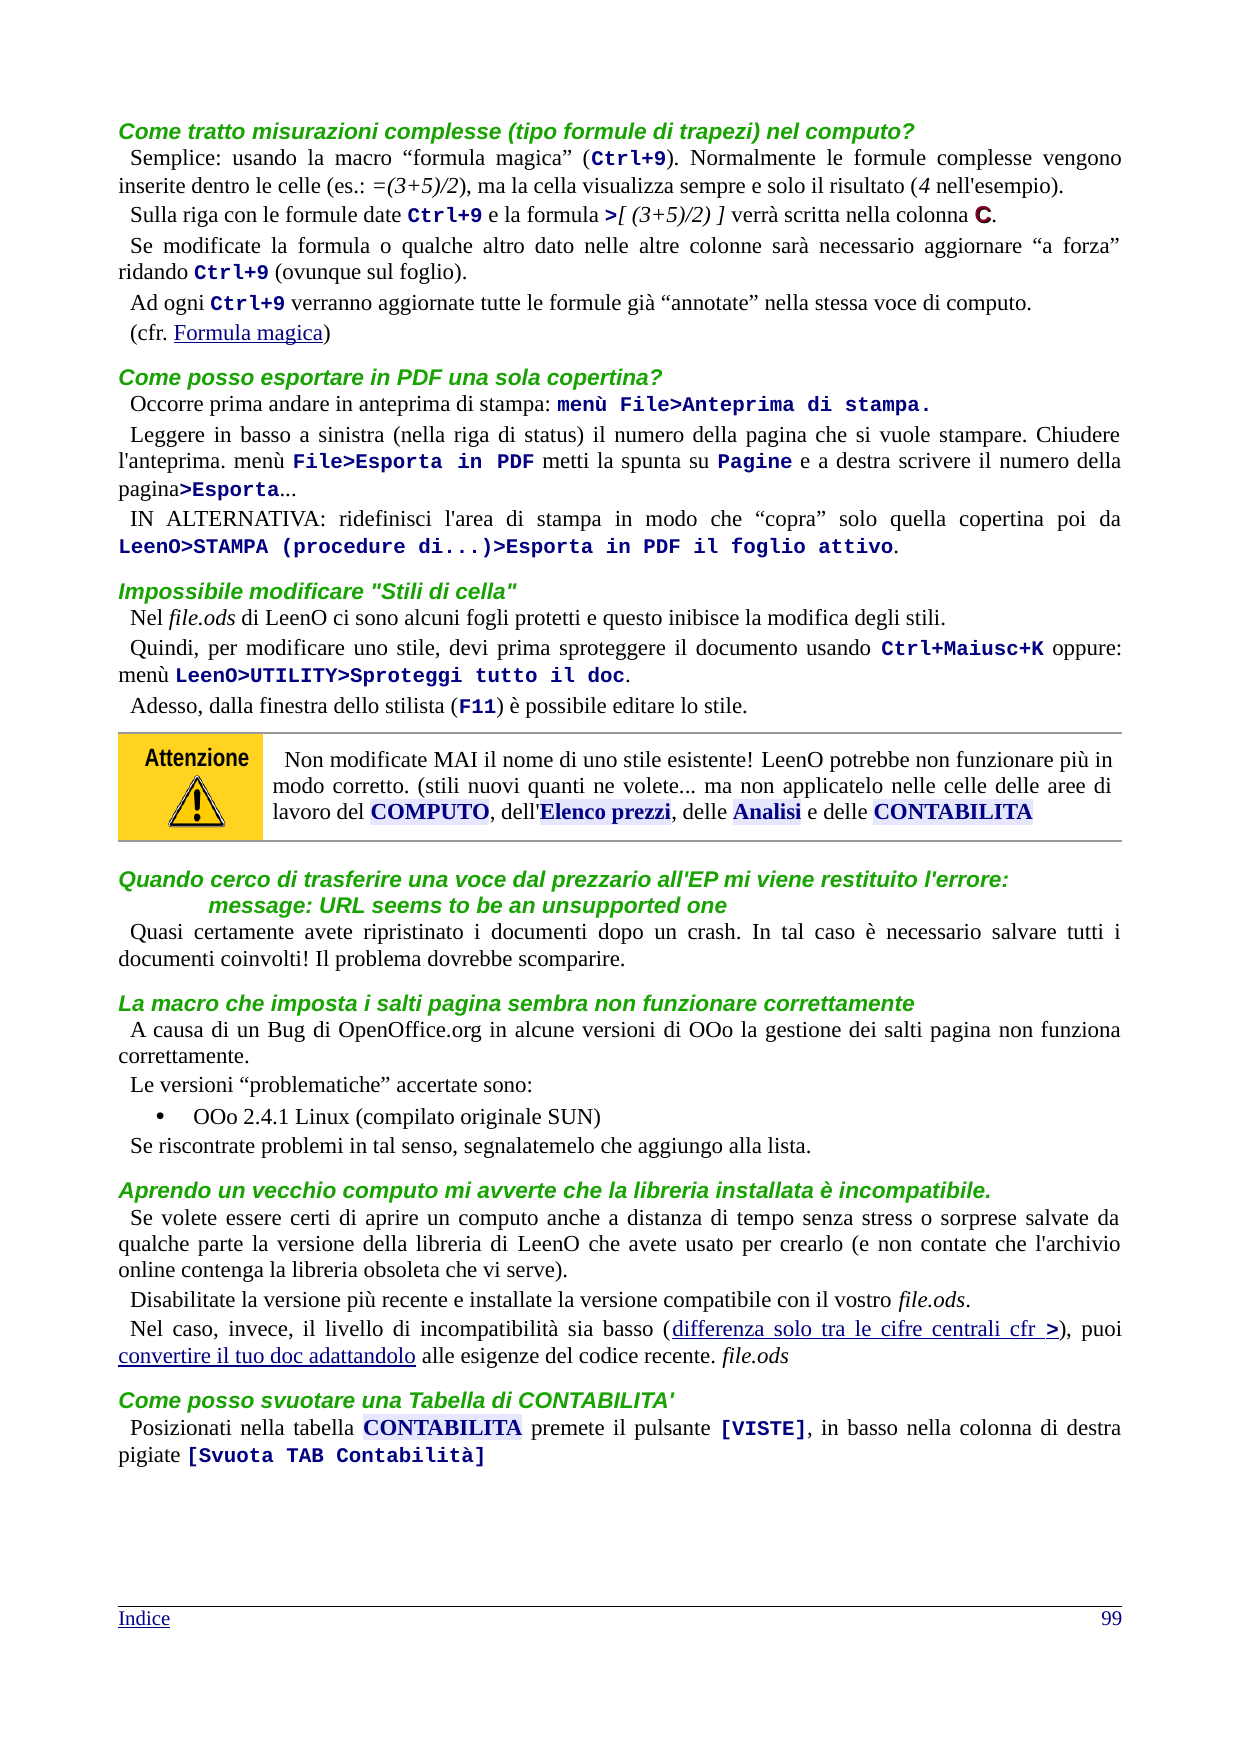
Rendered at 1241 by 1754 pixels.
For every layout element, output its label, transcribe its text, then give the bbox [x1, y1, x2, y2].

subtitle Come posso esportare in PDF una sola copertina? [118, 364, 1122, 390]
table_header Non modificate MAI il nome di uno stile esistente! LeenO potrebbe non funzionare più in modo corretto. (stili nuovi quanti ne volete... ma non applicatelo nelle celle delle aree di lavoro del COMPUTO, dell'Elenco prezzi, delle Analisi e delle CONTABILITA [264, 734, 1122, 840]
subtitle Impossibile modificare "Stili di cella" [118, 578, 1122, 604]
table_header Attenzione [118, 734, 263, 840]
text Nel file.ods di LeenO ci sono alcuni fogli protetti e questo inibisce la modifica degli stili. [118, 604, 1122, 631]
text Occorre prima andare in anteprima di stampa: menù File>Anteprima di stampa. [118, 390, 1122, 418]
subtitle Quando cerco di trasferire una voce dal prezzario all'EP mi viene restituito l'errore: message: URL seems to be an unsupported one [118, 866, 1122, 918]
text Sulla riga con le formule date Ctrl+9 e la formula >[ (3+5)/2) ] verrà scritta nella colonna C. [118, 201, 1122, 229]
text Se volete essere certi di aprire un computo anche a distanza di tempo senza stress o sorprese salvate da qualche parte la versione della libreria di LeenO che avete usato per crearlo (e non contate che l'archivio online contenga la libreria obsoleta che vi serve). [118, 1204, 1122, 1283]
subtitle Come tratto misurazioni complesse (tipo formule di trapezi) nel computo? [118, 118, 1122, 144]
text Disabilitate la versione più recente e installate la versione compatibile con il vostro file.ods. [118, 1286, 1122, 1312]
text Semplice: usando la macro “formula magica” (Ctrl+9). Normalmente le formule complesse vengono inserite dentro le celle (es.: =(3+5)/2), ma la cella visualizza sempre e solo il risultato (4 nell'esempio). [118, 144, 1122, 198]
subtitle Aprendo un vecchio computo mi avverte che la libreria installata è incompatibile. [118, 1178, 1122, 1204]
picture [164, 771, 229, 831]
text Ad ogni Ctrl+9 verranno aggiornate tutte le formule già “annotate” nella stessa voce di computo. [118, 289, 1122, 316]
text Adesso, dalla finestra dello stilista (F11) è possibile editare lo stile. [118, 692, 1122, 719]
list OOo 2.4.1 Linux (compilato originale SUN) [156, 1101, 1122, 1129]
text A causa di un Bug di OpenOffice.org in alcune versioni di OOo la gestione dei salti pagina non funziona correttamente. [118, 1016, 1122, 1069]
text IN ALTERNATIVA: ridefinisci l'area di stampa in modo che “copra” solo quella copertina poi da LeenO>STAMPA (procedure di...)>Esporta in PDF il foglio attivo. [118, 505, 1122, 559]
text Leggere in basso a sinistra (nella riga di status) il numero della pagina che si vuole stampare. Chiudere l'anteprima. menù File>Esporta in PDF metti la spunta su Pagine e a destra scrivere il numero della pagina>Esporta... [118, 421, 1122, 502]
text Quasi certamente avete ripristinato i documenti dopo un crash. In tal caso è necessario salvare tutti i documenti coinvolti! Il problema dovrebbe scomparire. [118, 918, 1122, 971]
text Se riscontrate problemi in tal senso, segnalatemelo che aggiungo alla lista. [118, 1132, 1122, 1159]
text Quindi, per modificare uno stile, devi prima sproteggere il documento usando Ctrl+Maiusc+K oppure: menù LeenO>UTILITY>Sproteggi tutto il doc. [118, 633, 1122, 689]
subtitle Come posso svuotare una Tabella di CONTABILITA' [118, 1388, 1122, 1414]
text Nel caso, invece, il livello di incompatibilità sia basso (differenza solo tra le cifre centrali cfr >), puoi convertire il tuo doc adattandolo alle esigenze del codice recente. file.ods [118, 1315, 1122, 1369]
text Posizionati nella tabella CONTABILITA premete il pulsante [VISTE], in basso nella colonna di destra pigiate [Svuota TAB Contabilità] [118, 1414, 1122, 1469]
text Se modificate la formula o qualche altro dato nelle altre colonne sarà necessario aggiornare “a forza” ridando Ctrl+9 (ovunque sul foglio). [118, 232, 1122, 286]
subtitle La macro che imposta i salti pagina sembra non funzionare correttamente [118, 990, 1122, 1016]
text Le versioni “problematiche” accertate sono: [118, 1072, 1122, 1098]
text (cfr. Formula magica) [118, 319, 1122, 346]
